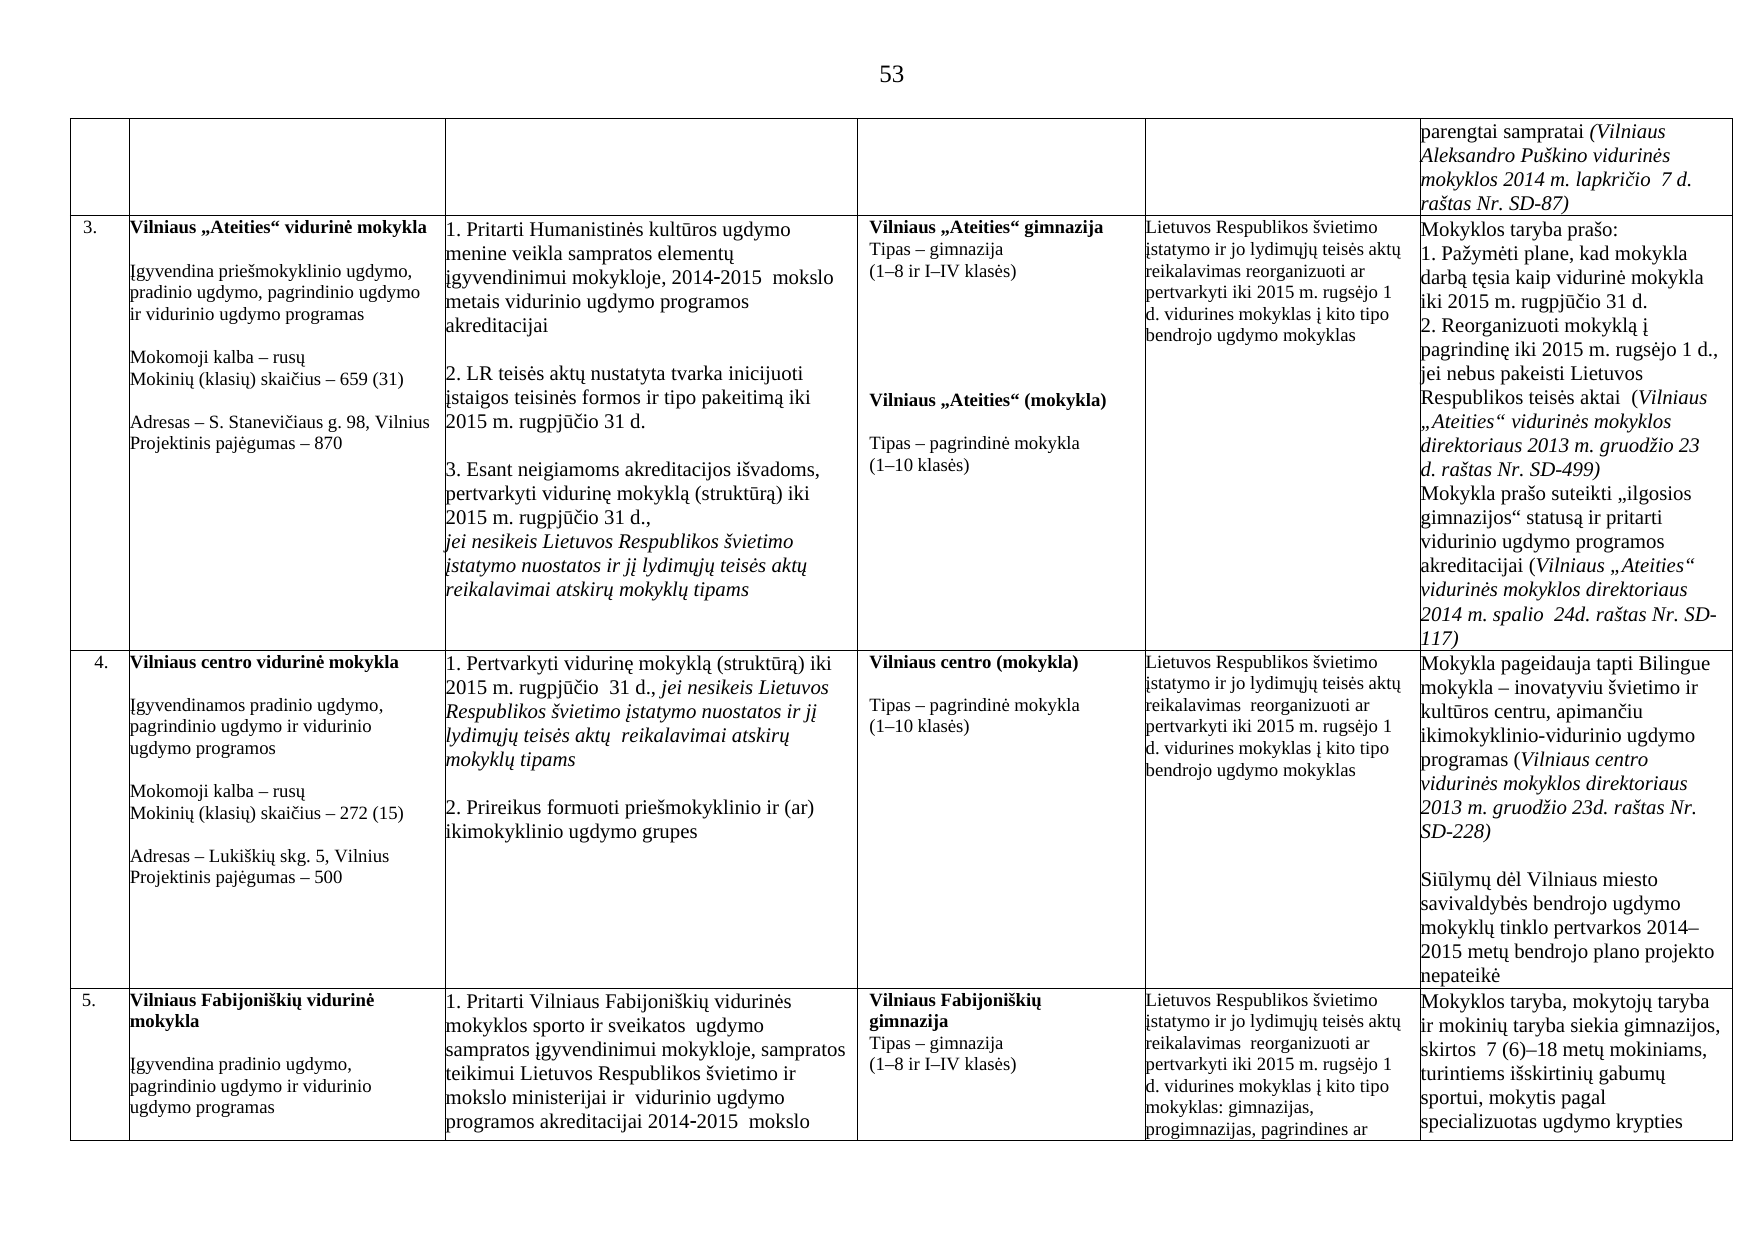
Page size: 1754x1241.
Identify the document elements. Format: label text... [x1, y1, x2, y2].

table_cell Lietuvos Respublikos švietimo įstatymo ir jo lydimųjų teisės aktų reikalavimas reorganizuoti ar pertvarkyti iki 2015 m. rugsėjo 1 d. vidurines mokyklas į kito tipo mokyklas: gimnazijas, progimnazijas, pagrindines ar [1146, 989, 1420, 1139]
table_cell [71, 119, 129, 215]
table_cell 1. Pertvarkyti vidurinę mokyklą (struktūrą) iki 2015 m. rugpjūčio 31 d., jei nesikeis Lietuvos Respublikos švietimo įstatymo nuostatos ir jį lydimųjų teisės aktų reikalavimai atskirų mokyklų tipams 2. Prireikus formuoti priešmokyklinio ir (ar) ikimokyklinio ugdymo grupes [446, 651, 857, 987]
table_cell Mokyklos taryba, mokytojų taryba ir mokinių taryba siekia gimnazijos, skirtos 7 (6)–18 metų mokiniams, turintiems išskirtinių gabumų sportui, mokytis pagal specializuotas ugdymo krypties [1421, 989, 1732, 1139]
table_cell Lietuvos Respublikos švietimo įstatymo ir jo lydimųjų teisės aktų reikalavimas reorganizuoti ar pertvarkyti iki 2015 m. rugsėjo 1 d. vidurines mokyklas į kito tipo bendrojo ugdymo mokyklas [1146, 216, 1420, 649]
table_cell 1. Pritarti Humanistinės kultūros ugdymo menine veikla sampratos elementų įgyvendinimui mokykloje, 20142015 mokslo metais vidurinio ugdymo programos akreditacijai 2. LR teisės aktų nustatyta tvarka inicijuoti įstaigos teisinės formos ir tipo pakeitimą iki 2015 m. rugpjūčio 31 d. 3. Esant neigiamoms akreditacijos išvadoms, pertvarkyti vidurinę mokyklą (struktūrą) iki 2015 m. rugpjūčio 31 d., jei nesikeis Lietuvos Respublikos švietimo įstatymo nuostatos ir jį lydimųjų teisės aktų reikalavimai atskirų mokyklų tipams [446, 216, 857, 649]
table_cell 1. Pritarti Vilniaus Fabijoniškių vidurinės mokyklos sporto ir sveikatos ugdymo sampratos įgyvendinimui mokykloje, sampratos teikimui Lietuvos Respublikos švietimo ir mokslo ministerijai ir vidurinio ugdymo programos akreditacijai 20142015 mokslo [446, 989, 857, 1139]
table_cell Lietuvos Respublikos švietimo įstatymo ir jo lydimųjų teisės aktų reikalavimas reorganizuoti ar pertvarkyti iki 2015 m. rugsėjo 1 d. vidurines mokyklas į kito tipo bendrojo ugdymo mokyklas [1146, 651, 1420, 987]
table_cell [858, 119, 1145, 215]
table_cell 5. [71, 989, 129, 1139]
table_cell Mokyklos taryba prašo: 1. Pažymėti plane, kad mokykla darbą tęsia kaip vidurinė mokykla iki 2015 m. rugpjūčio 31 d. 2. Reorganizuoti mokyklą į pagrindinę iki 2015 m. rugsėjo 1 d., jei nebus pakeisti Lietuvos Respublikos teisės aktai (Vilniaus „Ateities“ vidurinės mokyklos direktoriaus 2013 m. gruodžio 23 d. raštas Nr. SD-499) Mokykla prašo suteikti „ilgosios gimnazijos“ statusą ir pritarti vidurinio ugdymo programos akreditacijai (Vilniaus „Ateities“ vidurinės mokyklos direktoriaus 2014 m. spalio 24d. raštas Nr. SD-117) [1421, 216, 1732, 649]
table_cell 3. [71, 216, 129, 649]
table_cell Vilniaus „Ateities“ vidurinė mokykla Įgyvendina priešmokyklinio ugdymo, pradinio ugdymo, pagrindinio ugdymo ir vidurinio ugdymo programas Mokomoji kalba – rusų Mokinių (klasių) skaičius – 659 (31) Adresas – S. Stanevičiaus g. 98, Vilnius Projektinis pajėgumas – 870 [130, 216, 445, 649]
table_cell parengtai sampratai (Vilniaus Aleksandro Puškino vidurinės mokyklos 2014 m. lapkričio 7 d. raštas Nr. SD-87) [1421, 119, 1732, 215]
table_cell Vilniaus centro vidurinė mokykla įgyvendinamos pradinio ugdymo, pagrindinio ugdymo ir vidurinio ugdymo programos Mokomoji kalba – rusų Mokinių (klasių) skaičius – 272 (15) Adresas – Lukiškių skg. 5, Vilnius Projektinis pajėgumas – 500 [130, 651, 445, 987]
table_cell [1146, 119, 1420, 215]
table_cell Vilniaus Fabijoniškių vidurinė mokykla Įgyvendina pradinio ugdymo, pagrindinio ugdymo ir vidurinio ugdymo programas [130, 989, 445, 1139]
table_cell 4. [71, 651, 129, 987]
table_cell Vilniaus centro (mokykla) Tipas – pagrindinė mokykla (1–10 klasės) [858, 651, 1145, 987]
table_cell Vilniaus „Ateities“ gimnazija Tipas – gimnazija (1–8 ir I–IV klasės) Vilniaus „Ateities“ (mokykla) Tipas – pagrindinė mokykla (1–10 klasės) [858, 216, 1145, 649]
table_cell Mokykla pageidauja tapti Bilingue mokykla – inovatyviu švietimo ir kultūros centru, apimančiu ikimokyklinio-vidurinio ugdymo programas (Vilniaus centro vidurinės mokyklos direktoriaus 2013 m. gruodžio 23d. raštas Nr. SD-228) Siūlymų dėl Vilniaus miesto savivaldybės bendrojo ugdymo mokyklų tinklo pertvarkos 2014–2015 metų bendrojo plano projekto nepateikė [1421, 651, 1732, 987]
table_cell [130, 119, 445, 215]
table_cell [446, 119, 857, 215]
table_cell Vilniaus Fabijoniškių gimnazija Tipas – gimnazija (1–8 ir I–IV klasės) [858, 989, 1145, 1139]
